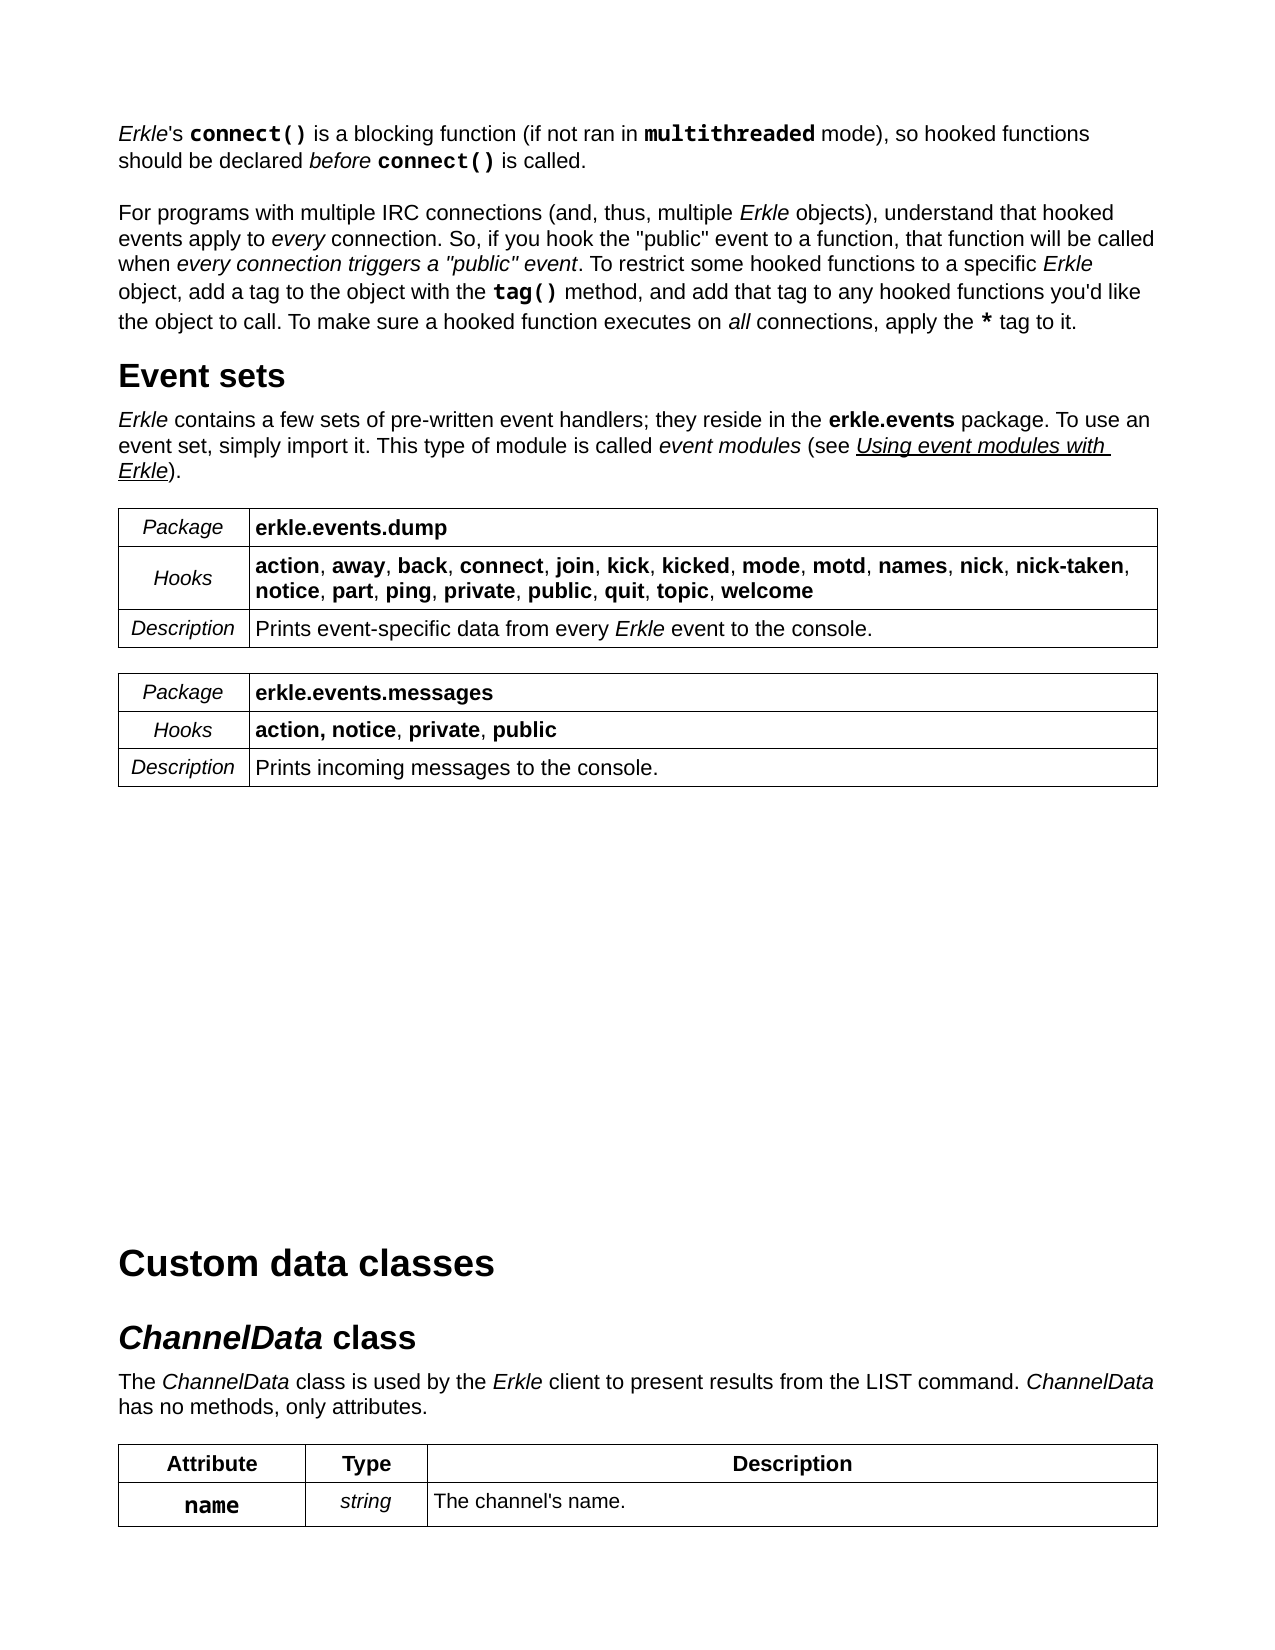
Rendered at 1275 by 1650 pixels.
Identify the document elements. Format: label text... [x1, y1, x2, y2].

table_cell Description [119, 610, 249, 647]
table_cell The channel's name. [428, 1483, 1157, 1526]
table_header erkle.events.messages [250, 674, 1157, 711]
table_cell Hooks [119, 547, 249, 609]
subtitle ChannelData class [118, 1317, 1157, 1356]
table_cell action, away, back, connect, join, kick, kicked, mode, motd, names, nick, nick-taken, notice, part, ping, private, public, quit, topic, welcome [250, 547, 1157, 609]
table_header Description [428, 1445, 1157, 1482]
table_header Attribute [119, 1445, 305, 1482]
table_header Package [119, 674, 249, 711]
table_header Package [119, 509, 249, 546]
table_cell string [306, 1483, 427, 1526]
text The ChannelData class is used by the Erkle client to present results from the LIST command. ChannelData has no methods, only attributes. [118, 1369, 1157, 1419]
table_cell Description [119, 749, 249, 786]
table_cell Prints event-specific data from every Erkle event to the console. [250, 610, 1157, 647]
table_cell name [119, 1483, 305, 1526]
table_cell Prints incoming messages to the console. [250, 749, 1157, 786]
text Erkle's connect() is a blocking function (if not ran in multithreaded mode), so hooked functions should be declared before connect() is called. [118, 118, 1157, 175]
table_cell Hooks [119, 712, 249, 748]
table_header Type [306, 1445, 427, 1482]
table_header erkle.events.dump [250, 509, 1157, 546]
text Erkle contains a few sets of pre-written event handlers; they reside in the erkle.events package. To use an event set, simply import it. This type of module is called event modules (see Using event modules with Erkle). [118, 407, 1157, 483]
subtitle Event sets [118, 356, 1157, 395]
text For programs with multiple IRC connections (and, thus, multiple Erkle objects), understand that hooked events apply to every connection. So, if you hook the "public" event to a function, that function will be called when every connection triggers a "public" event. To restrict some hooked functions to a specific Erkle object, add a tag to the object with the tag() method, and add that tag to any hooked functions you'd like the object to call. To make sure a hooked function executes on all connections, apply the * tag to it. [118, 200, 1157, 335]
table_cell action, notice, private, public [250, 712, 1157, 748]
subtitle Custom data classes [118, 1241, 1157, 1284]
